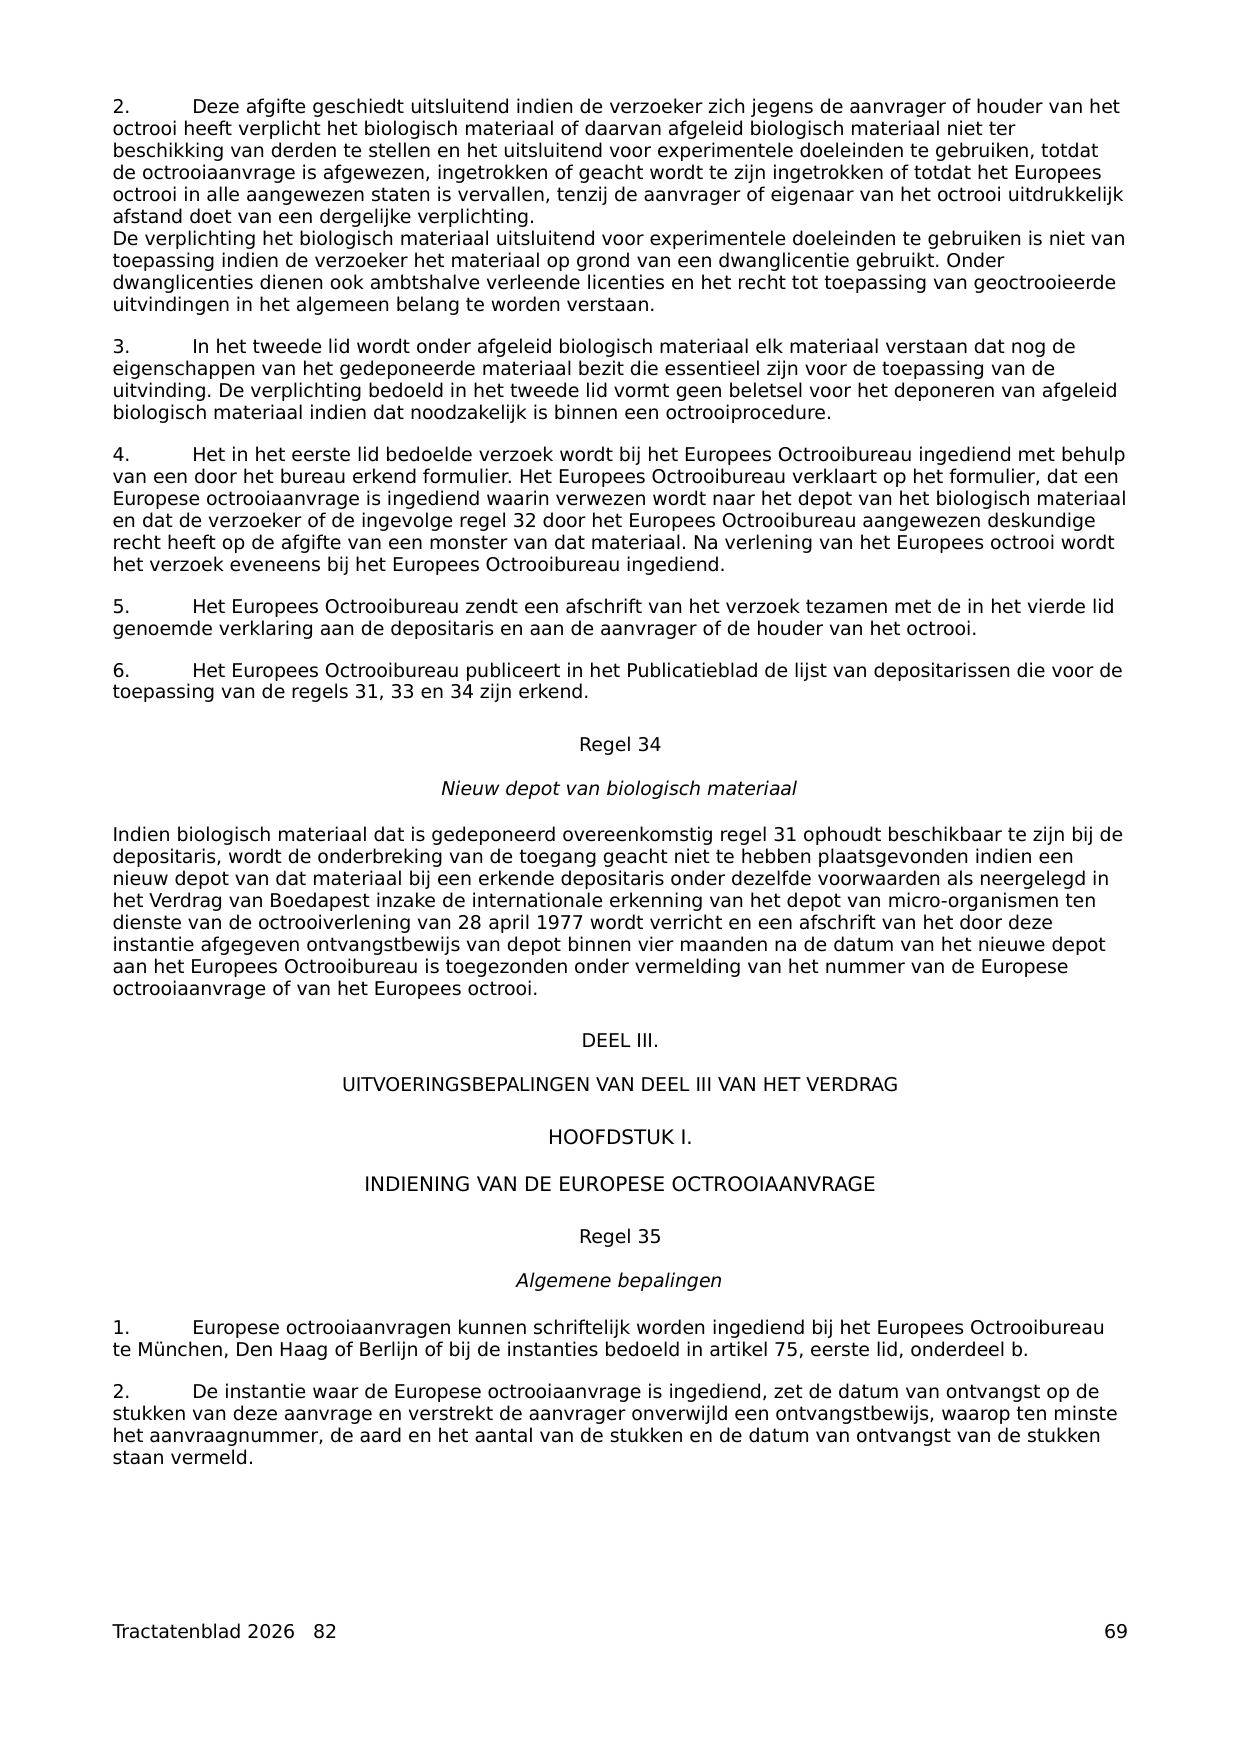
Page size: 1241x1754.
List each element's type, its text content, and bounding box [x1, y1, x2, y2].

text 3. In het tweede lid wordt onder afgeleid biologisch materiaal elk materiaal verstaan dat nog de eigenschappen van het gedeponeerde materiaal bezit die essentieel zijn voor de toepassing van de uitvinding. De verplichting bedoeld in het tweede lid vormt geen beletsel voor het deponeren van afgeleid biologisch materiaal indien dat noodzakelijk is binnen een octrooiprocedure. [112, 336, 1128, 424]
subtitle Regel 34 Nieuw depot van biologisch materiaal [112, 733, 1128, 799]
text Indien biologisch materiaal dat is gedeponeerd overeenkomstig regel 31 ophoudt beschikbaar te zijn bij de depositaris, wordt de onderbreking van de toegang geacht niet te hebben plaatsgevonden indien een nieuw depot van dat materiaal bij een erkende depositaris onder dezelfde voorwaarden als neergelegd in het Verdrag van Boedapest inzake de internationale erkenning van het depot van micro-organismen ten dienste van de octrooiverlening van 28 april 1977 wordt verricht en een afschrift van het door deze instantie afgegeven ontvangstbewijs van depot binnen vier maanden na de datum van het nieuwe depot aan het Europees Octrooibureau is toegezonden onder vermelding van het nummer van de Europese octrooiaanvrage of van het Europees octrooi. [112, 824, 1128, 1000]
subtitle HOOFDSTUK I. INDIENING VAN DE EUROPESE OCTROOIAANVRAGE [112, 1126, 1128, 1196]
text De verplichting het biologisch materiaal uitsluitend voor experimentele doeleinden te gebruiken is niet van toepassing indien de verzoeker het materiaal op grond van een dwanglicentie gebruikt. Onder dwanglicenties dienen ook ambtshalve verleende licenties en het recht tot toepassing van geoctrooieerde uitvindingen in het algemeen belang te worden verstaan. [112, 228, 1128, 316]
text 2. De instantie waar de Europese octrooiaanvrage is ingediend, zet de datum van ontvangst op de stukken van deze aanvrage en verstrekt de aanvrager onverwijld een ontvangstbewijs, waarop ten minste het aanvraagnummer, de aard en het aantal van de stukken en de datum van ontvangst van de stukken staan vermeld. [112, 1381, 1128, 1469]
text 5. Het Europees Octrooibureau zendt een afschrift van het verzoek tezamen met de in het vierde lid genoemde verklaring aan de depositaris en aan de aanvrager of de houder van het octrooi. [112, 596, 1128, 639]
text 4. Het in het eerste lid bedoelde verzoek wordt bij het Europees Octrooibureau ingediend met behulp van een door het bureau erkend formulier. Het Europees Octrooibureau verklaart op het formulier, dat een Europese octrooiaanvrage is ingediend waarin verwezen wordt naar het depot van het biologisch materiaal en dat de verzoeker of de ingevolge regel 32 door het Europees Octrooibureau aangewezen deskundige recht heeft op de afgifte van een monster van dat materiaal. Na verlening van het Europees octrooi wordt het verzoek eveneens bij het Europees Octrooibureau ingediend. [112, 444, 1128, 576]
subtitle DEEL III. UITVOERINGSBEPALINGEN VAN DEEL III VAN HET VERDRAG [112, 1030, 1128, 1096]
subtitle Regel 35 Algemene bepalingen [112, 1226, 1128, 1292]
text 1. Europese octrooiaanvragen kunnen schriftelijk worden ingediend bij het Europees Octrooibureau te München, Den Haag of Berlijn of bij de instanties bedoeld in artikel 75, eerste lid, onderdeel b. [112, 1317, 1128, 1361]
text 2. Deze afgifte geschiedt uitsluitend indien de verzoeker zich jegens de aanvrager of houder van het octrooi heeft verplicht het biologisch materiaal of daarvan afgeleid biologisch materiaal niet ter beschikking van derden te stellen en het uitsluitend voor experimentele doeleinden te gebruiken, totdat de octrooiaanvrage is afgewezen, ingetrokken of geacht wordt te zijn ingetrokken of totdat het Europees octrooi in alle aangewezen staten is vervallen, tenzij de aanvrager of eigenaar van het octrooi uitdrukkelijk afstand doet van een dergelijke verplichting. [112, 96, 1128, 228]
text 6. Het Europees Octrooibureau publiceert in het Publicatieblad de lijst van depositarissen die voor de toepassing van de regels 31, 33 en 34 zijn erkend. [112, 659, 1128, 703]
